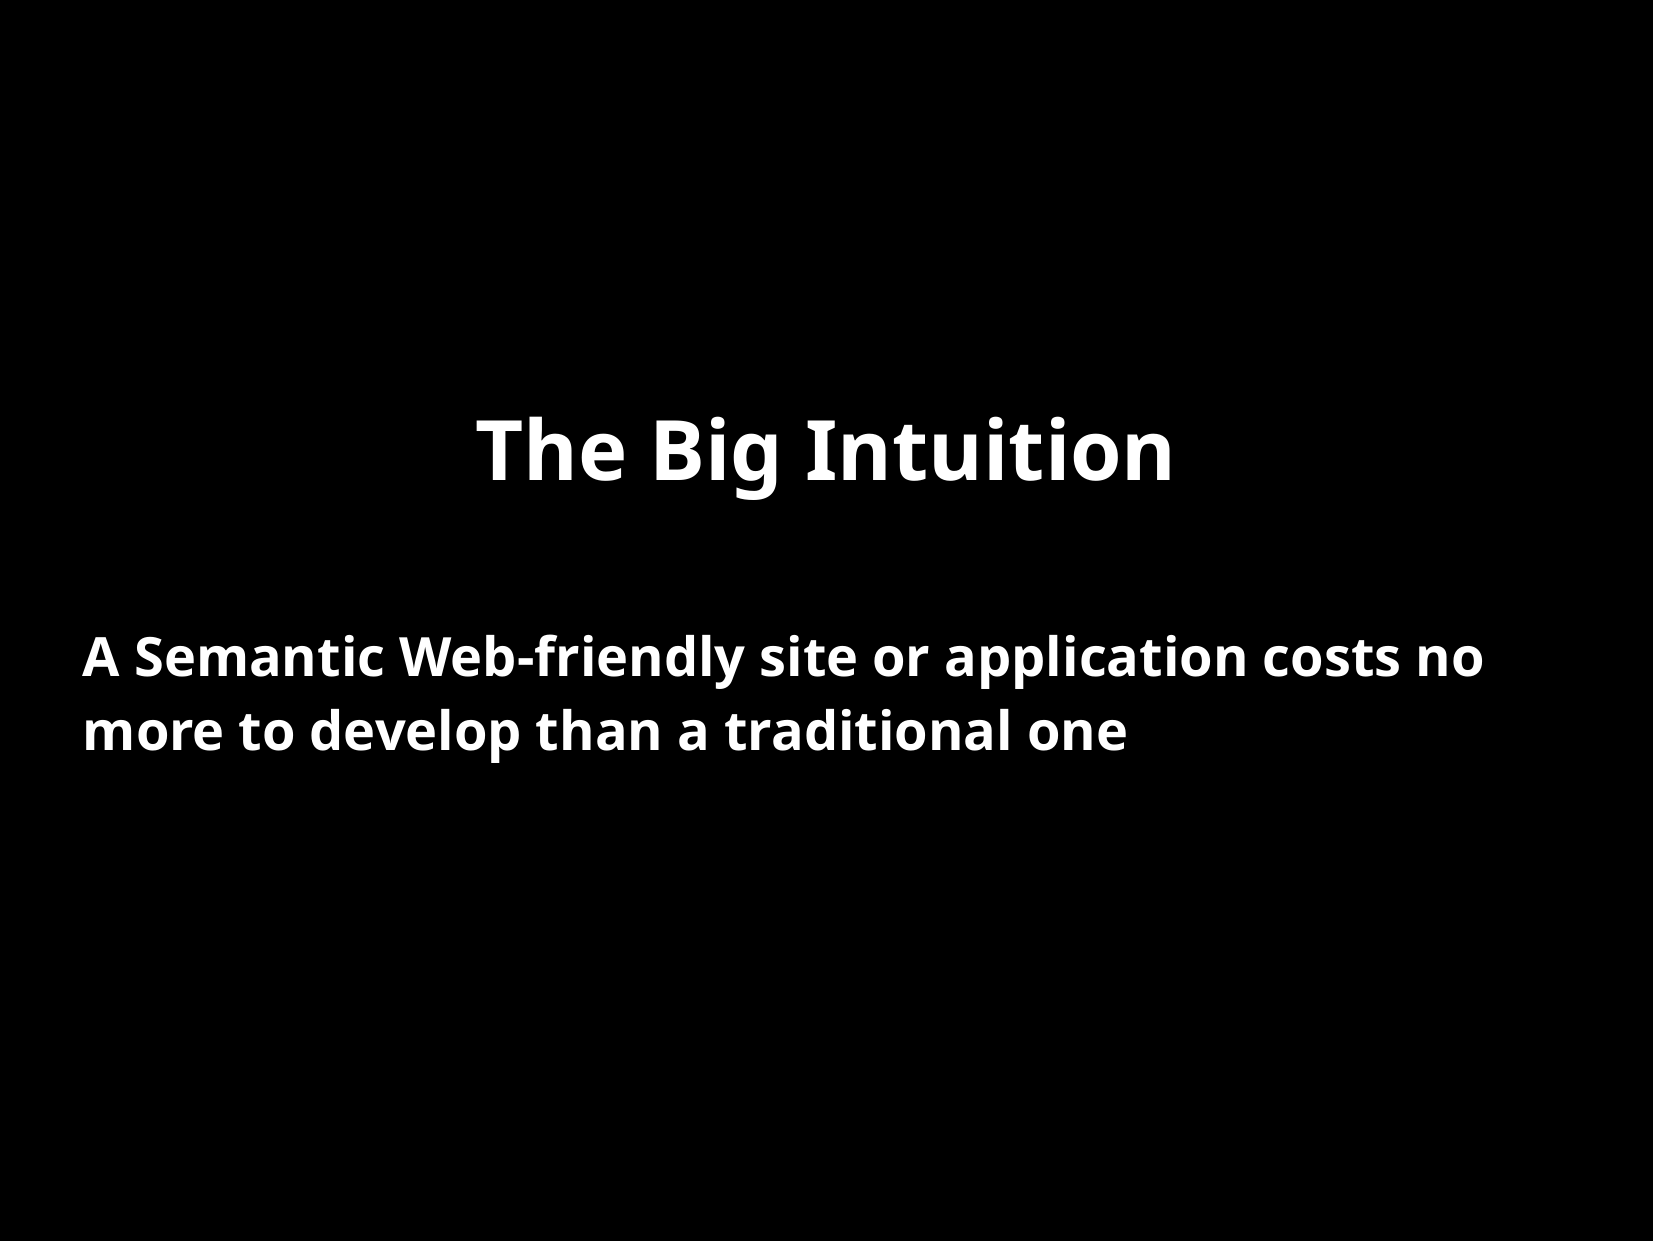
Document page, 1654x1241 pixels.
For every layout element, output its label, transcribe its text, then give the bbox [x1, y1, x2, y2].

subtitle The Big Intuition A Semantic Web-friendly site or application costs no more to develop than a traditional one [82, 49, 1571, 1109]
